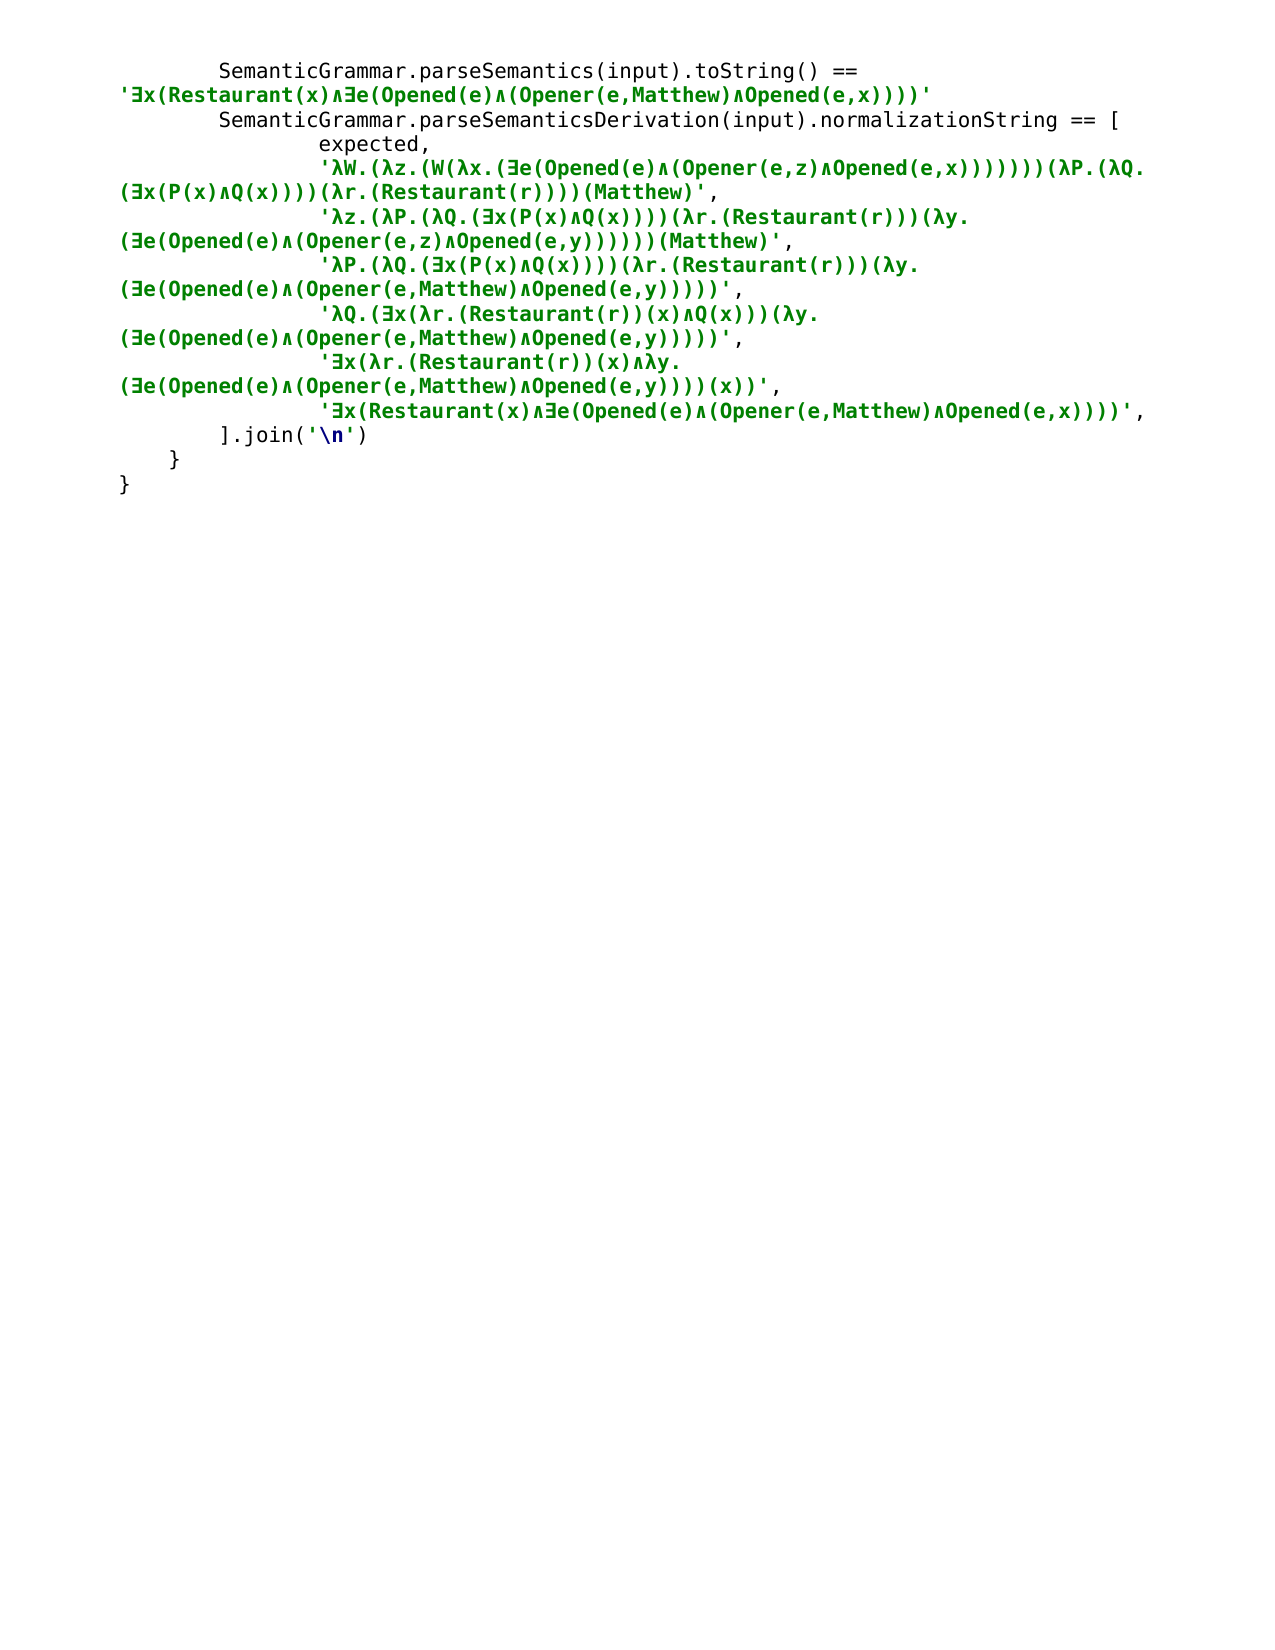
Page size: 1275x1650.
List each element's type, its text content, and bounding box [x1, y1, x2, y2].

text } [118, 472, 1216, 496]
text } [118, 447, 1216, 472]
text 'λP.(λQ.(∃x(P(x)∧Q(x))))(λr.(Restaurant(r)))(λy.(∃e(Opened(e)∧(Opener(e,Matthew)∧Opened(e,y)))))', [118, 253, 1216, 302]
text 'λz.(λP.(λQ.(∃x(P(x)∧Q(x))))(λr.(Restaurant(r)))(λy.(∃e(Opened(e)∧(Opener(e,z)∧Opened(e,y))))))(Matthew)', [118, 205, 1216, 253]
text '∃x(Restaurant(x)∧∃e(Opened(e)∧(Opener(e,Matthew)∧Opened(e,x))))', [118, 399, 1216, 423]
text 'λW.(λz.(W(λx.(∃e(Opened(e)∧(Opener(e,z)∧Opened(e,x)))))))(λP.(λQ.(∃x(P(x)∧Q(x))))(λr.(Restaurant(r))))(Matthew)', [118, 156, 1216, 205]
text expected, [118, 132, 1216, 156]
text SemanticGrammar.parseSemantics(input).toString() == '∃x(Restaurant(x)∧∃e(Opened(e)∧(Opener(e,Matthew)∧Opened(e,x))))' [118, 59, 1216, 108]
text ].join('\n') [118, 423, 1216, 447]
text 'λQ.(∃x(λr.(Restaurant(r))(x)∧Q(x)))(λy.(∃e(Opened(e)∧(Opener(e,Matthew)∧Opened(e,y)))))', [118, 302, 1216, 350]
text SemanticGrammar.parseSemanticsDerivation(input).normalizationString == [ [118, 108, 1216, 132]
text '∃x(λr.(Restaurant(r))(x)∧λy.(∃e(Opened(e)∧(Opener(e,Matthew)∧Opened(e,y))))(x))', [118, 350, 1216, 399]
